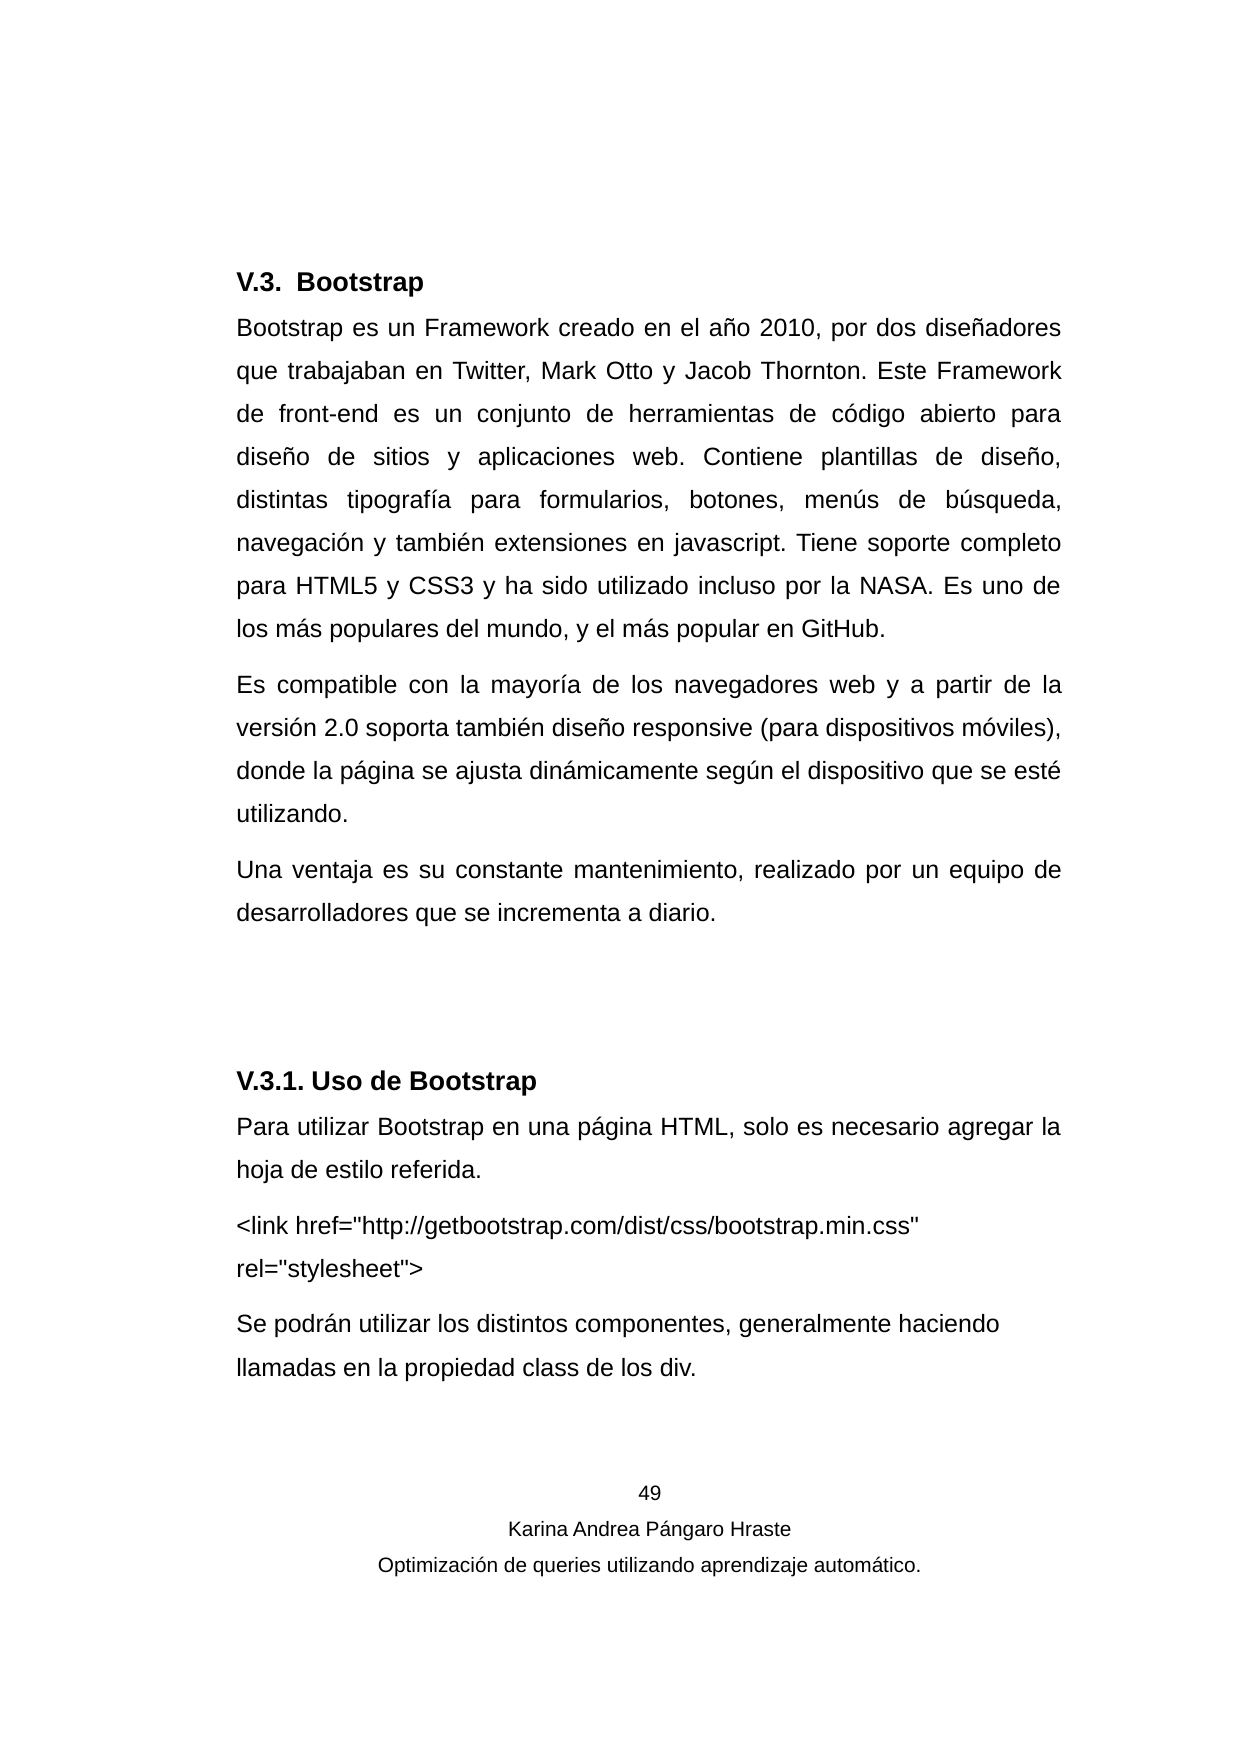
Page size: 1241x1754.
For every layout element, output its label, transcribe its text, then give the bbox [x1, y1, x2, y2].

subtitle Uso de Bootstrap [236, 1065, 1063, 1096]
text Es compatible con la mayoría de los navegadores web y a partir de la versión 2.0 soporta también diseño responsive (para dispositivos móviles), donde la página se ajusta dinámicamente según el dispositivo que se esté utilizando. [236, 670, 1063, 828]
subtitle Bootstrap [236, 266, 1063, 297]
text Se podrán utilizar los distintos componentes, generalmente haciendo llamadas en la propiedad class de los div. [236, 1309, 1063, 1381]
text Para utilizar Bootstrap en una página HTML, solo es necesario agregar la hoja de estilo referida. [236, 1112, 1063, 1184]
text Una ventaja es su constante mantenimiento, realizado por un equipo de desarrolladores que se incrementa a diario. [236, 855, 1063, 927]
text Bootstrap es un Framework creado en el año 2010, por dos diseñadores que trabajaban en Twitter, Mark Otto y Jacob Thornton. Este Framework de front-end es un conjunto de herramientas de código abierto para diseño de sitios y aplicaciones web. Contiene plantillas de diseño, distintas tipografía para formularios, botones, menús de búsqueda, navegación y también extensiones en javascript. Tiene soporte completo para HTML5 y CSS3 y ha sido utilizado incluso por la NASA. Es uno de los más populares del mundo, y el más popular en GitHub. [236, 313, 1063, 643]
text <link href="http://getbootstrap.com/dist/css/bootstrap.min.css" rel="stylesheet"> [236, 1211, 1063, 1283]
